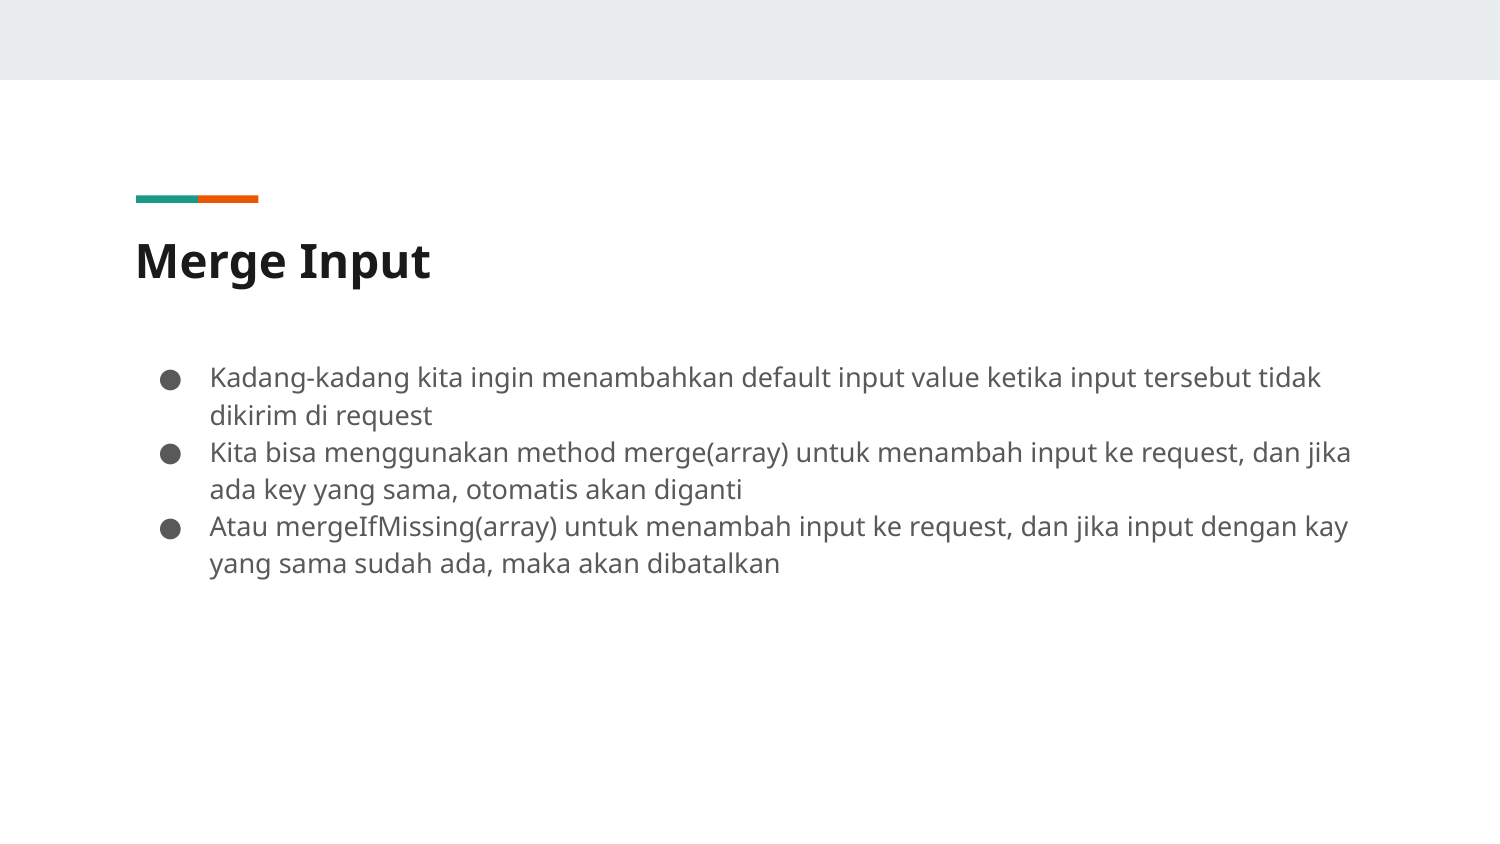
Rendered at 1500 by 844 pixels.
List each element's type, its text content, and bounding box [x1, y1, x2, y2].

list Kadang-kadang kita ingin menambahkan default input value ketika input tersebut tidak dikirim di request Kita bisa menggunakan method merge(array) untuk menambah input ke request, dan jika ada key yang sama, otomatis akan diganti Atau mergeIfMissing(array) untuk menambah input ke request, dan jika input dengan kay yang sama sudah ada, maka akan dibatalkan [119, 341, 1381, 712]
title Merge Input [119, 216, 1381, 305]
